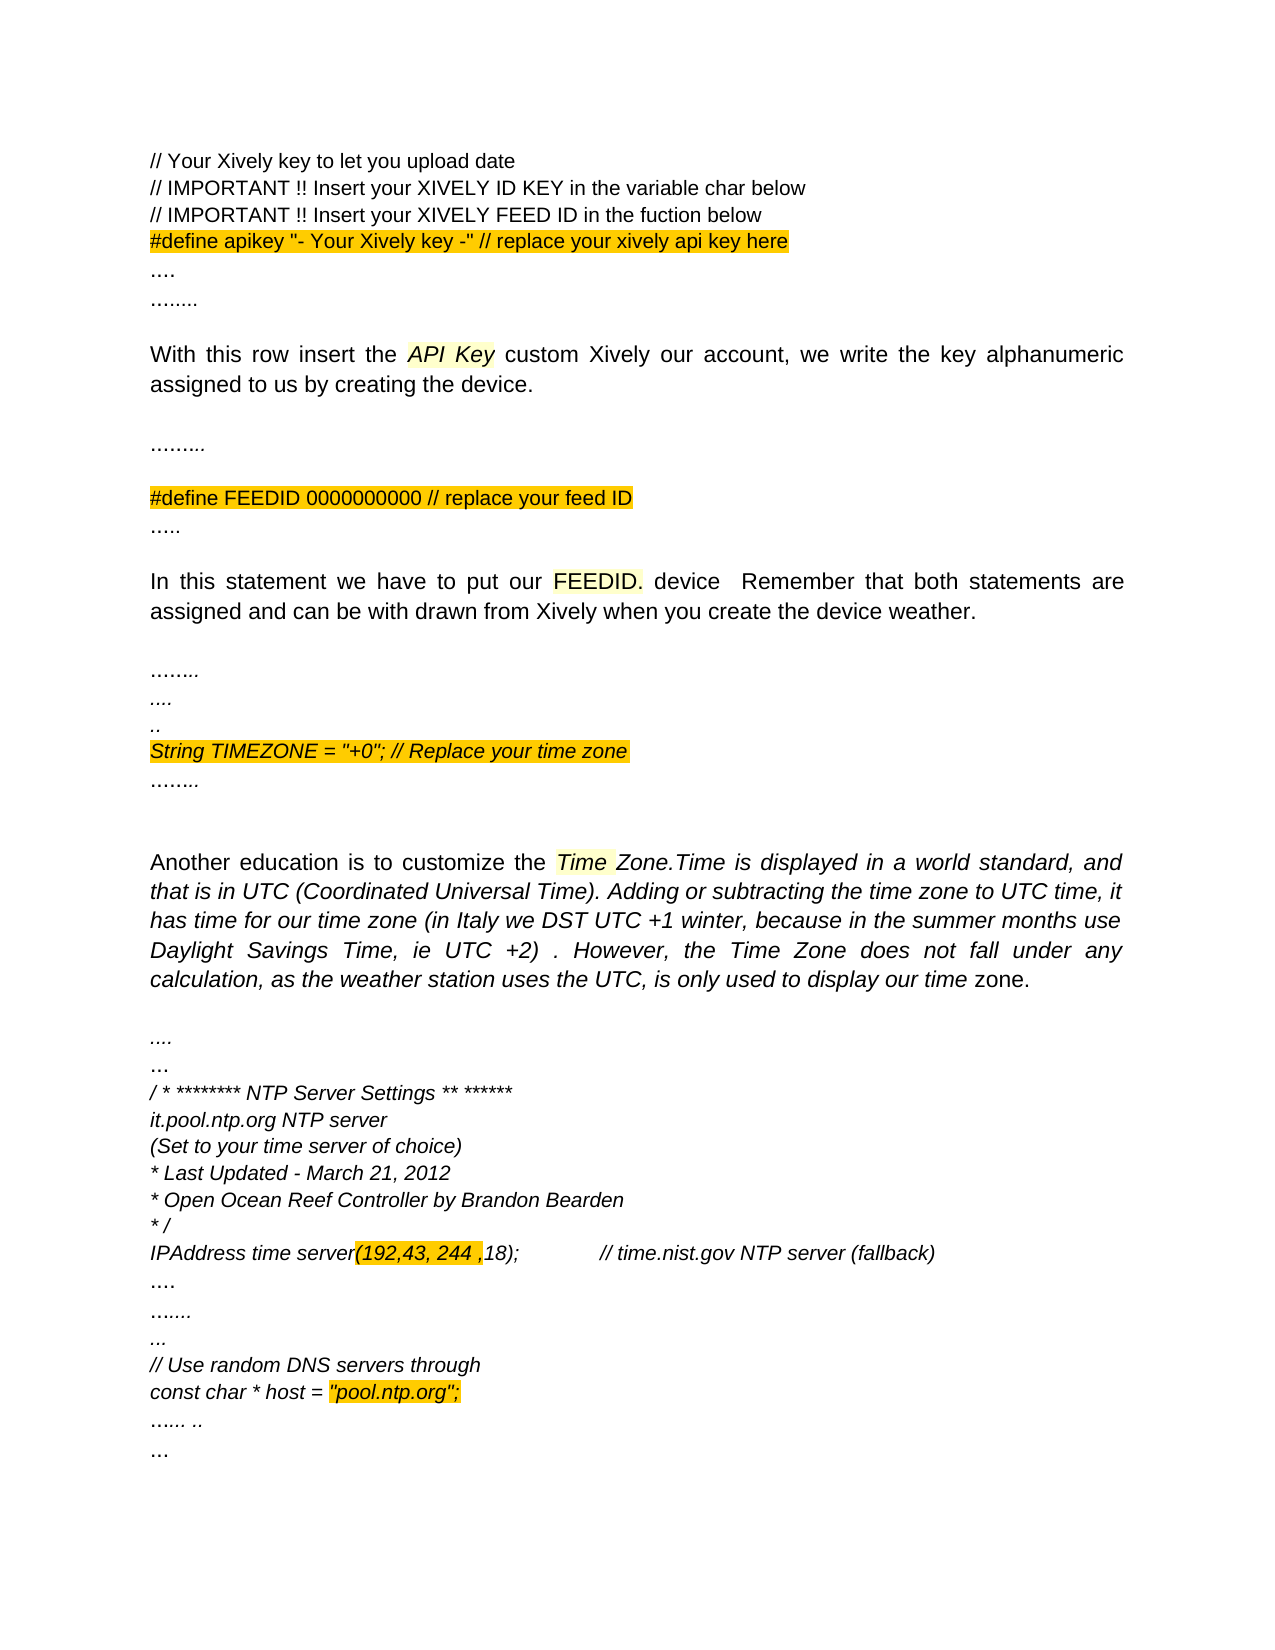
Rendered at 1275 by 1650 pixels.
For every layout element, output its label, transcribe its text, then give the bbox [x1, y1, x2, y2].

text const char * host = "pool.ntp.org"; [150, 1380, 1125, 1403]
text // IMPORTANT !! Insert your XIVELY FEED ID in the fuction below [150, 203, 1125, 227]
text // IMPORTANT !! Insert your XIVELY ID KEY in the variable char below [150, 177, 1125, 200]
text .... [150, 1025, 1125, 1049]
text ....... [150, 1297, 1125, 1323]
text / * ******** NTP Server Settings ** ****** [150, 1081, 1125, 1105]
text .... [150, 257, 1125, 282]
text #define apikey "- Your Xively key -" // replace your xively api key here [150, 230, 1125, 253]
text ..... [150, 513, 1125, 538]
text ... [150, 1327, 1125, 1350]
text ... [150, 1436, 1125, 1462]
text #define FEEDID 0000000000 // replace your feed ID [150, 486, 1125, 509]
text In this statement we have to put our FEEDID. device Remember that both statements are assigned and can be with drawn from Xively when you create the device weather. [150, 569, 1125, 624]
text ... [150, 1052, 1125, 1078]
text * Open Ocean Reef Controller by Brandon Bearden [150, 1188, 1125, 1211]
text ........ [150, 766, 1125, 792]
text ......... [150, 430, 1125, 456]
text .... [150, 686, 1125, 710]
text // Your Xively key to let you upload date [150, 150, 1125, 173]
text IPAddress time server(192,43, 244 ,18); // time.nist.gov NTP server (fallback) [150, 1241, 1125, 1265]
text .. [150, 713, 1125, 736]
text it.pool.ntp.org NTP server [150, 1108, 1125, 1131]
text With this row insert the API Key custom Xively our account, we write the key alphanumeric assigned to us by creating the device. [150, 342, 1125, 397]
text * / [150, 1215, 1125, 1238]
text * Last Updated - March 21, 2012 [150, 1161, 1125, 1185]
text ...... .. [150, 1407, 1125, 1432]
text Another education is to customize the Time Zone.Time is displayed in a world standard, and that is in UTC (Coordinated Universal Time). Adding or subtracting the time zone to UTC time, it has time for our time zone (in Italy we DST UTC +1 winter, because in the summer months use Daylight Savings Time, ie UTC +2) . However, the Time Zone does not fall under any calculation, as the weather station uses the UTC, is only used to display our time zone. [150, 849, 1125, 992]
text .... [150, 1268, 1125, 1294]
text // Use random DNS servers through [150, 1353, 1125, 1377]
text String TIMEZONE = "+0"; // Replace your time zone [150, 740, 1125, 763]
text (Set to your time server of choice) [150, 1135, 1125, 1158]
text ........ [150, 657, 1125, 683]
text ........ [150, 286, 1125, 312]
